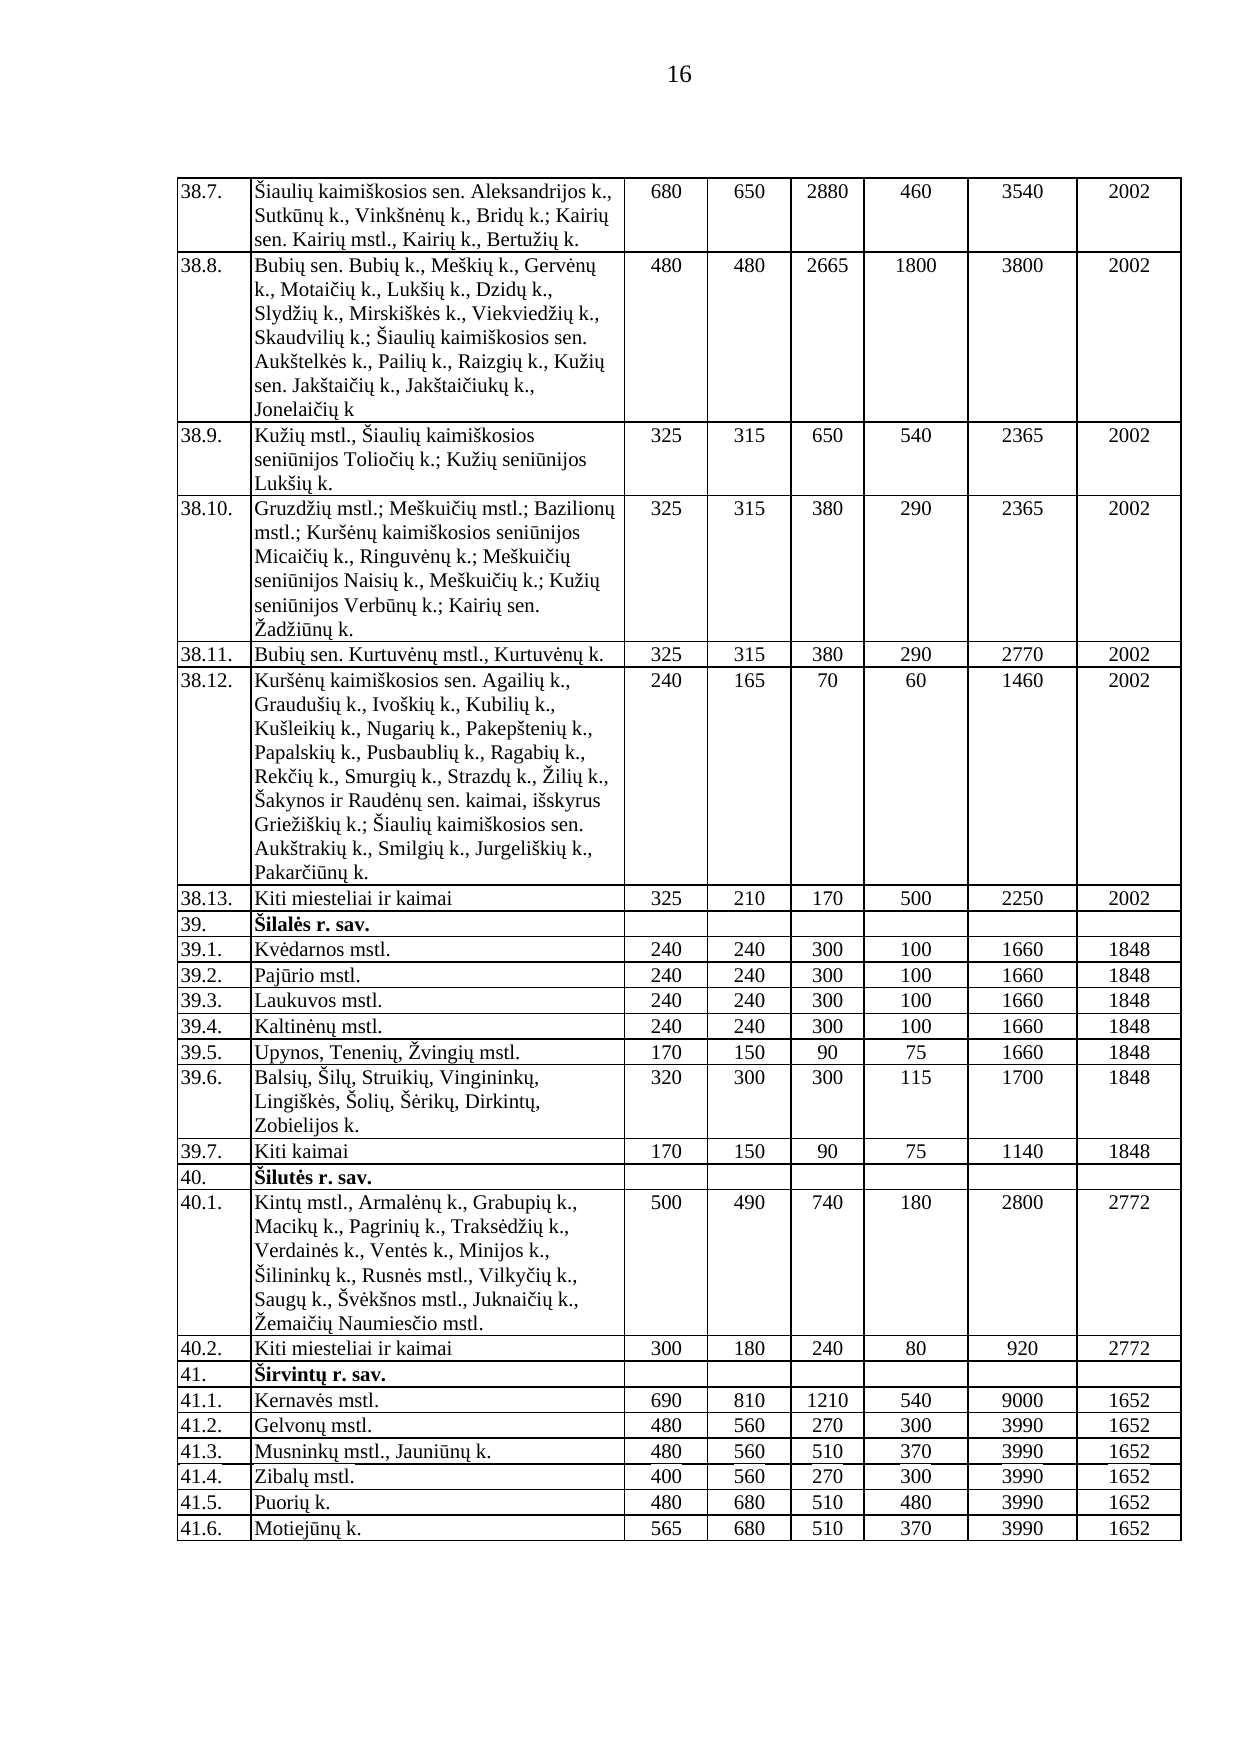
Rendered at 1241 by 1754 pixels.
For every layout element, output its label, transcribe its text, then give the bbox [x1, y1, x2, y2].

table_cell [1078, 912, 1180, 936]
table_cell Puorių k. [252, 1490, 624, 1514]
table_cell 39. [178, 912, 250, 936]
table_cell 1460 [969, 668, 1076, 884]
table_cell [708, 1362, 790, 1386]
table_cell 3990 [969, 1516, 1076, 1540]
table_cell 370 [865, 1439, 967, 1463]
table_cell 290 [865, 642, 967, 666]
table_cell Kiti miesteliai ir kaimai [252, 1336, 624, 1360]
table_cell 1652 [1078, 1465, 1180, 1488]
table_cell 315 [708, 642, 790, 666]
table_cell 3990 [969, 1413, 1076, 1437]
table_cell 240 [708, 1014, 790, 1038]
table_cell 2002 [1078, 886, 1180, 910]
table_cell 38.10. [178, 496, 250, 641]
table_cell 920 [969, 1336, 1076, 1360]
table_cell [625, 1362, 707, 1386]
table_cell Šilutės r. sav. [252, 1165, 624, 1189]
table_cell 38.13. [178, 886, 250, 910]
table_cell 240 [708, 937, 790, 961]
table_cell 240 [625, 963, 707, 987]
table_cell [865, 1362, 967, 1386]
table_cell 39.2. [178, 963, 250, 987]
table_cell 2002 [1078, 253, 1180, 421]
table_cell 270 [792, 1413, 863, 1437]
table_cell 240 [625, 1014, 707, 1038]
table_cell 300 [792, 1014, 863, 1038]
table_cell Šilalės r. sav. [252, 912, 624, 936]
table_cell 38.11. [178, 642, 250, 666]
table_cell 2250 [969, 886, 1076, 910]
table_cell Kužių mstl., Šiaulių kaimiškosios seniūnijos Toliočių k.; Kužių seniūnijos Lukšių k. [252, 423, 624, 495]
table_cell 2002 [1078, 496, 1180, 641]
table_cell 240 [708, 988, 790, 1012]
table_cell 39.7. [178, 1139, 250, 1163]
table_cell Kiti miesteliai ir kaimai [252, 886, 624, 910]
table_cell 38.7. [178, 179, 250, 251]
table_cell 1848 [1078, 1139, 1180, 1163]
table_cell 325 [625, 496, 707, 641]
table_cell 490 [708, 1190, 790, 1335]
table_cell 560 [708, 1465, 790, 1488]
table_cell 1800 [865, 253, 967, 421]
table_cell 150 [708, 1040, 790, 1064]
table_cell 480 [708, 253, 790, 421]
table_cell 500 [865, 886, 967, 910]
table_cell 2800 [969, 1190, 1076, 1335]
table_cell Šiaulių kaimiškosios sen. Aleksandrijos k., Sutkūnų k., Vinkšnėnų k., Bridų k.; Kairių sen. Kairių mstl., Kairių k., Bertužių k. [252, 179, 624, 251]
table_cell 41.4. [178, 1465, 250, 1488]
table_cell 565 [625, 1516, 707, 1540]
table_cell 165 [708, 668, 790, 884]
table_cell [708, 912, 790, 936]
table_cell 100 [865, 988, 967, 1012]
table_cell 1652 [1078, 1439, 1180, 1463]
table_cell 300 [865, 1413, 967, 1437]
table_cell 540 [865, 1388, 967, 1412]
table_cell 1660 [969, 988, 1076, 1012]
table_cell 480 [625, 1490, 707, 1514]
table_cell 80 [865, 1336, 967, 1360]
table_cell Bubių sen. Bubių k., Meškių k., Gervėnų k., Motaičių k., Lukšių k., Dzidų k., Slydžių k., Mirskiškės k., Viekviedžių k., Skaudvilių k.; Šiaulių kaimiškosios sen. Aukštelkės k., Pailių k., Raizgių k., Kužių sen. Jakštaičių k., Jakštaičiukų k., Jonelaičių k [252, 253, 624, 421]
table_cell 41.6. [178, 1516, 250, 1540]
table_cell 38.9. [178, 423, 250, 495]
table_cell 1848 [1078, 988, 1180, 1012]
table_cell 75 [865, 1139, 967, 1163]
table_cell [708, 1165, 790, 1189]
table_cell 480 [625, 253, 707, 421]
table_cell 2002 [1078, 642, 1180, 666]
table_cell 510 [792, 1439, 863, 1463]
table_cell 40. [178, 1165, 250, 1189]
table_cell 1660 [969, 937, 1076, 961]
table_cell Širvintų r. sav. [252, 1362, 624, 1386]
table_cell 240 [792, 1336, 863, 1360]
table_cell 740 [792, 1190, 863, 1335]
table_cell 325 [625, 642, 707, 666]
table_cell 500 [625, 1190, 707, 1335]
table_cell 3990 [969, 1490, 1076, 1514]
table_cell Kvėdarnos mstl. [252, 937, 624, 961]
table_cell [969, 1362, 1076, 1386]
table_cell Gruzdžių mstl.; Meškuičių mstl.; Bazilionų mstl.; Kuršėnų kaimiškosios seniūnijos Micaičių k., Ringuvėnų k.; Meškuičių seniūnijos Naisių k., Meškuičių k.; Kužių seniūnijos Verbūnų k.; Kairių sen. Žadžiūnų k. [252, 496, 624, 641]
table_cell [625, 1165, 707, 1189]
table_cell 3540 [969, 179, 1076, 251]
table_cell 41.3. [178, 1439, 250, 1463]
table_cell 75 [865, 1040, 967, 1064]
table_cell 41. [178, 1362, 250, 1386]
table_cell Kuršėnų kaimiškosios sen. Agailių k., Graudušių k., Ivoškių k., Kubilių k., Kušleikių k., Nugarių k., Pakepštenių k., Papalskių k., Pusbaublių k., Ragabių k., Rekčių k., Smurgių k., Strazdų k., Žilių k., Šakynos ir Raudėnų sen. kaimai, išskyrus Griežiškių k.; Šiaulių kaimiškosios sen. Aukštrakių k., Smilgių k., Jurgeliškių k., Pakarčiūnų k. [252, 668, 624, 884]
table_cell [625, 912, 707, 936]
table_cell 2002 [1078, 668, 1180, 884]
table_cell Kiti kaimai [252, 1139, 624, 1163]
table_cell 1652 [1078, 1516, 1180, 1540]
table_cell 1140 [969, 1139, 1076, 1163]
table_cell [792, 1165, 863, 1189]
table_cell Laukuvos mstl. [252, 988, 624, 1012]
table_cell 300 [625, 1336, 707, 1360]
table_cell Upynos, Tenenių, Žvingių mstl. [252, 1040, 624, 1064]
table_cell 325 [625, 886, 707, 910]
table_cell [792, 912, 863, 936]
table_cell 2365 [969, 496, 1076, 641]
table_cell 2772 [1078, 1190, 1180, 1335]
table_cell 650 [708, 179, 790, 251]
table_cell 39.1. [178, 937, 250, 961]
table_cell 370 [865, 1516, 967, 1540]
table_cell 300 [865, 1465, 967, 1488]
table_cell [865, 912, 967, 936]
table_cell 1652 [1078, 1388, 1180, 1412]
table_cell 2770 [969, 642, 1076, 666]
table_cell 9000 [969, 1388, 1076, 1412]
table_cell 1652 [1078, 1413, 1180, 1437]
table_cell 180 [865, 1190, 967, 1335]
table_cell 40.2. [178, 1336, 250, 1360]
table_cell 2002 [1078, 179, 1180, 251]
table_cell 690 [625, 1388, 707, 1412]
table_cell 2772 [1078, 1336, 1180, 1360]
table_cell Kernavės mstl. [252, 1388, 624, 1412]
table_cell Kintų mstl., Armalėnų k., Grabupių k., Macikų k., Pagrinių k., Traksėdžių k., Verdainės k., Ventės k., Minijos k., Šilininkų k., Rusnės mstl., Vilkyčių k., Saugų k., Švėkšnos mstl., Juknaičių k., Žemaičių Naumiesčio mstl. [252, 1190, 624, 1335]
table_cell 70 [792, 668, 863, 884]
table_cell 40.1. [178, 1190, 250, 1335]
table_cell 170 [792, 886, 863, 910]
table_cell 100 [865, 963, 967, 987]
table_cell 1652 [1078, 1490, 1180, 1514]
table_cell 480 [865, 1490, 967, 1514]
table_cell 380 [792, 496, 863, 641]
table_cell 39.4. [178, 1014, 250, 1038]
table_cell 38.12. [178, 668, 250, 884]
table_cell 270 [792, 1465, 863, 1488]
table_cell 1700 [969, 1065, 1076, 1137]
table_cell Bubių sen. Kurtuvėnų mstl., Kurtuvėnų k. [252, 642, 624, 666]
table_cell 320 [625, 1065, 707, 1137]
table_cell 1848 [1078, 1065, 1180, 1137]
table_cell 2002 [1078, 423, 1180, 495]
table_cell 3990 [969, 1465, 1076, 1488]
table_cell 1660 [969, 1014, 1076, 1038]
table_cell 400 [625, 1465, 707, 1488]
table_cell 41.2. [178, 1413, 250, 1437]
table_cell [1078, 1165, 1180, 1189]
table_cell Musninkų mstl., Jauniūnų k. [252, 1439, 624, 1463]
table_cell 2880 [792, 179, 863, 251]
table_cell Pajūrio mstl. [252, 963, 624, 987]
table_cell 315 [708, 496, 790, 641]
table_cell 380 [792, 642, 863, 666]
table_cell 39.6. [178, 1065, 250, 1137]
table_cell 39.5. [178, 1040, 250, 1064]
table_cell 300 [792, 937, 863, 961]
table_cell [969, 1165, 1076, 1189]
table_cell 315 [708, 423, 790, 495]
table_cell 480 [625, 1413, 707, 1437]
table_cell 39.3. [178, 988, 250, 1012]
table_cell 1210 [792, 1388, 863, 1412]
table_cell 300 [792, 988, 863, 1012]
table_cell 1848 [1078, 963, 1180, 987]
table_cell 300 [708, 1065, 790, 1137]
table_cell [865, 1165, 967, 1189]
table_cell 680 [625, 179, 707, 251]
table_cell 510 [792, 1516, 863, 1540]
table_cell 38.8. [178, 253, 250, 421]
table_cell Balsių, Šilų, Struikių, Vingininkų, Lingiškės, Šolių, Šėrikų, Dirkintų, Zobielijos k. [252, 1065, 624, 1137]
table_cell 680 [708, 1490, 790, 1514]
table_cell 240 [625, 668, 707, 884]
table_cell 325 [625, 423, 707, 495]
table_cell 41.5. [178, 1490, 250, 1514]
table_cell Motiejūnų k. [252, 1516, 624, 1540]
table_cell 460 [865, 179, 967, 251]
table_cell 1660 [969, 963, 1076, 987]
table_cell 100 [865, 1014, 967, 1038]
table_cell 680 [708, 1516, 790, 1540]
table_cell 300 [792, 1065, 863, 1137]
table_cell 650 [792, 423, 863, 495]
table_cell 510 [792, 1490, 863, 1514]
table_cell 1848 [1078, 1040, 1180, 1064]
table_cell 1848 [1078, 937, 1180, 961]
table_cell 810 [708, 1388, 790, 1412]
table_cell 100 [865, 937, 967, 961]
table_cell [969, 912, 1076, 936]
table_cell Zibalų mstl. [252, 1465, 624, 1488]
table_cell 2665 [792, 253, 863, 421]
table_cell 560 [708, 1413, 790, 1437]
table_cell 480 [625, 1439, 707, 1463]
table_cell 540 [865, 423, 967, 495]
table_cell 1848 [1078, 1014, 1180, 1038]
table_cell [1078, 1362, 1180, 1386]
table_cell 240 [625, 937, 707, 961]
table_cell Gelvonų mstl. [252, 1413, 624, 1437]
table_cell Kaltinėnų mstl. [252, 1014, 624, 1038]
table_cell 90 [792, 1040, 863, 1064]
table_cell 3800 [969, 253, 1076, 421]
table_cell 240 [625, 988, 707, 1012]
table_cell 1660 [969, 1040, 1076, 1064]
table_cell 560 [708, 1439, 790, 1463]
table_cell 210 [708, 886, 790, 910]
table_cell 300 [792, 963, 863, 987]
table_cell 60 [865, 668, 967, 884]
table_cell 41.1. [178, 1388, 250, 1412]
table_cell 290 [865, 496, 967, 641]
table_cell 240 [708, 963, 790, 987]
table_cell 90 [792, 1139, 863, 1163]
table_cell 115 [865, 1065, 967, 1137]
table_cell 150 [708, 1139, 790, 1163]
table_cell 2365 [969, 423, 1076, 495]
table_cell 3990 [969, 1439, 1076, 1463]
table_cell 180 [708, 1336, 790, 1360]
table_cell [792, 1362, 863, 1386]
table_cell 170 [625, 1040, 707, 1064]
table_cell 170 [625, 1139, 707, 1163]
